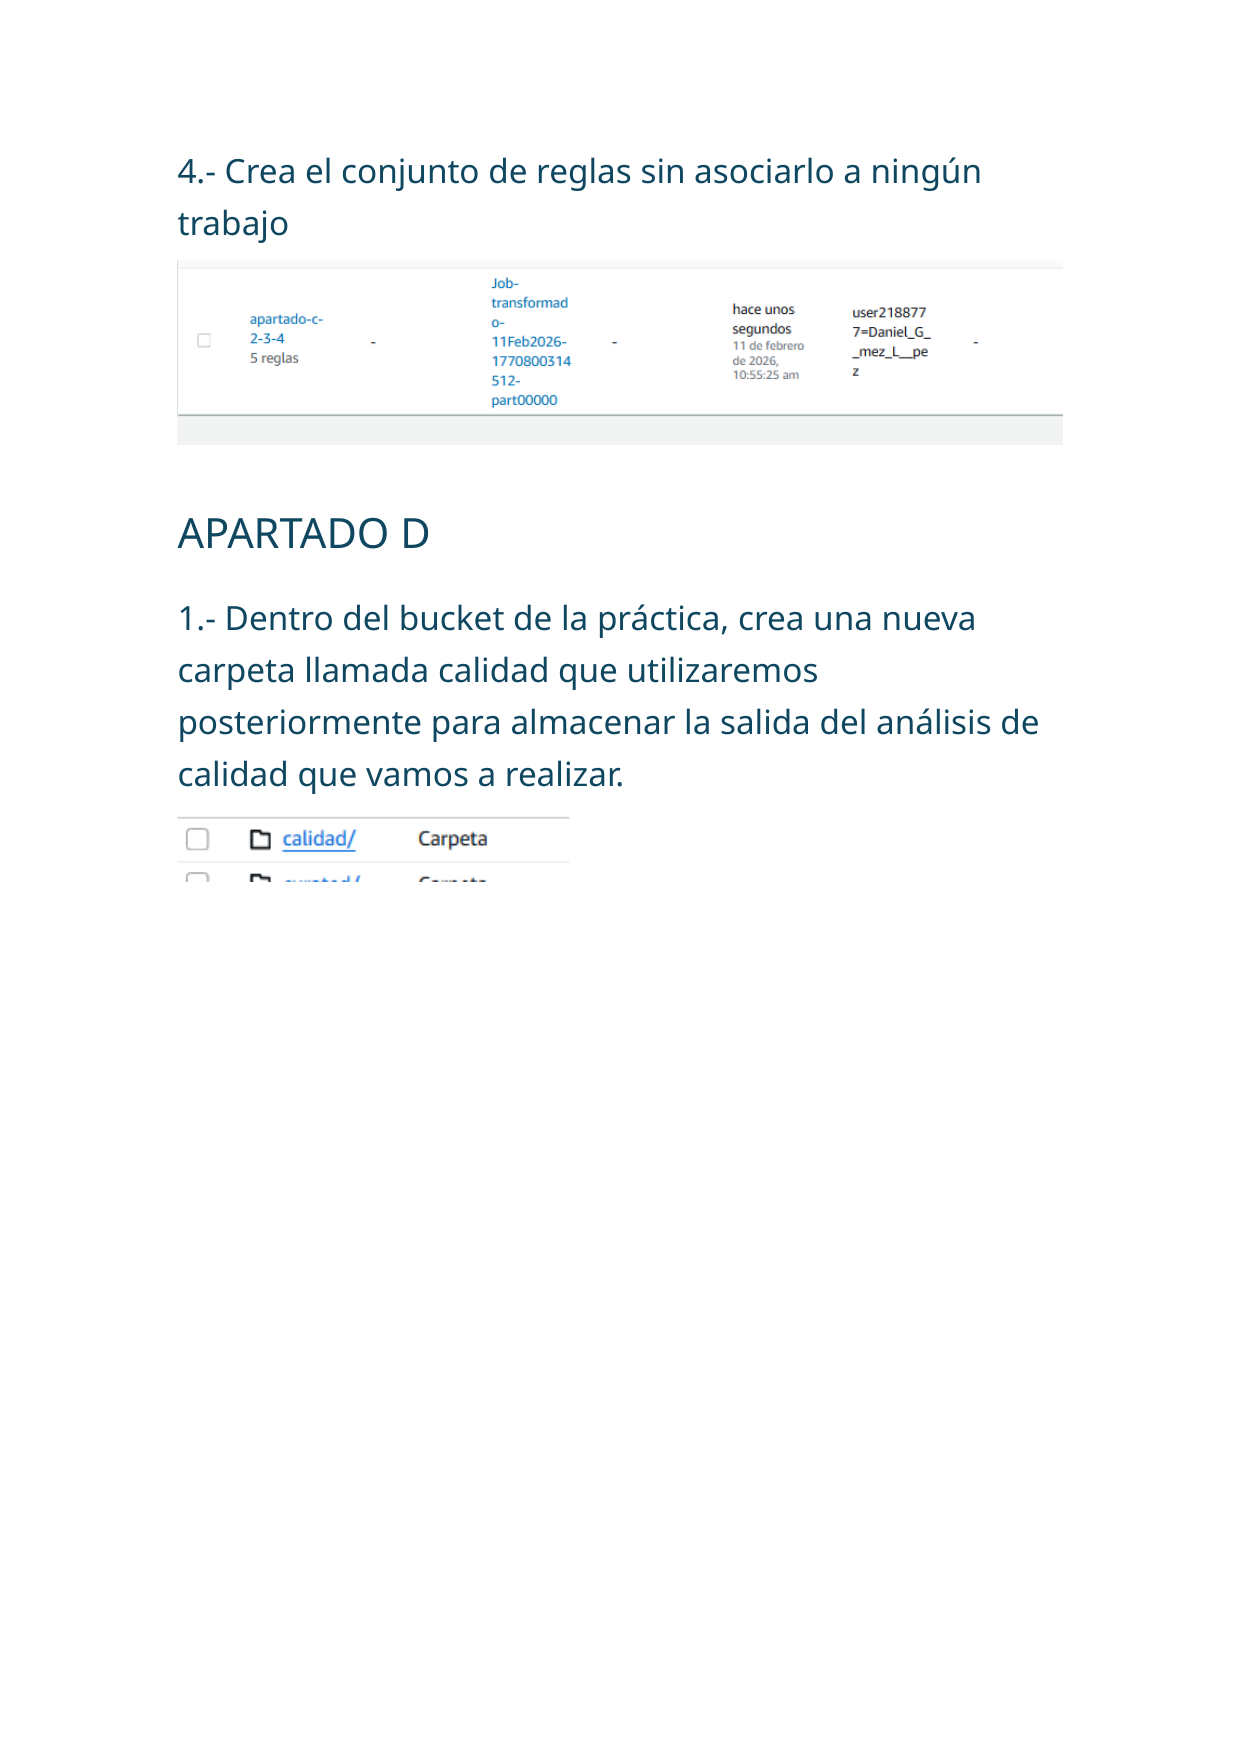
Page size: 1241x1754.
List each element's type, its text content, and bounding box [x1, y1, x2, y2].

subtitle 1.- Dentro del bucket de la práctica, crea una nueva carpeta llamada calidad que utilizaremos posteriormente para almacenar la salida del análisis de calidad que vamos a realizar. [177, 594, 1063, 796]
subtitle APARTADO D [177, 504, 1063, 561]
subtitle 4.- Crea el conjunto de reglas sin asociarlo a ningún trabajo [177, 148, 1063, 245]
